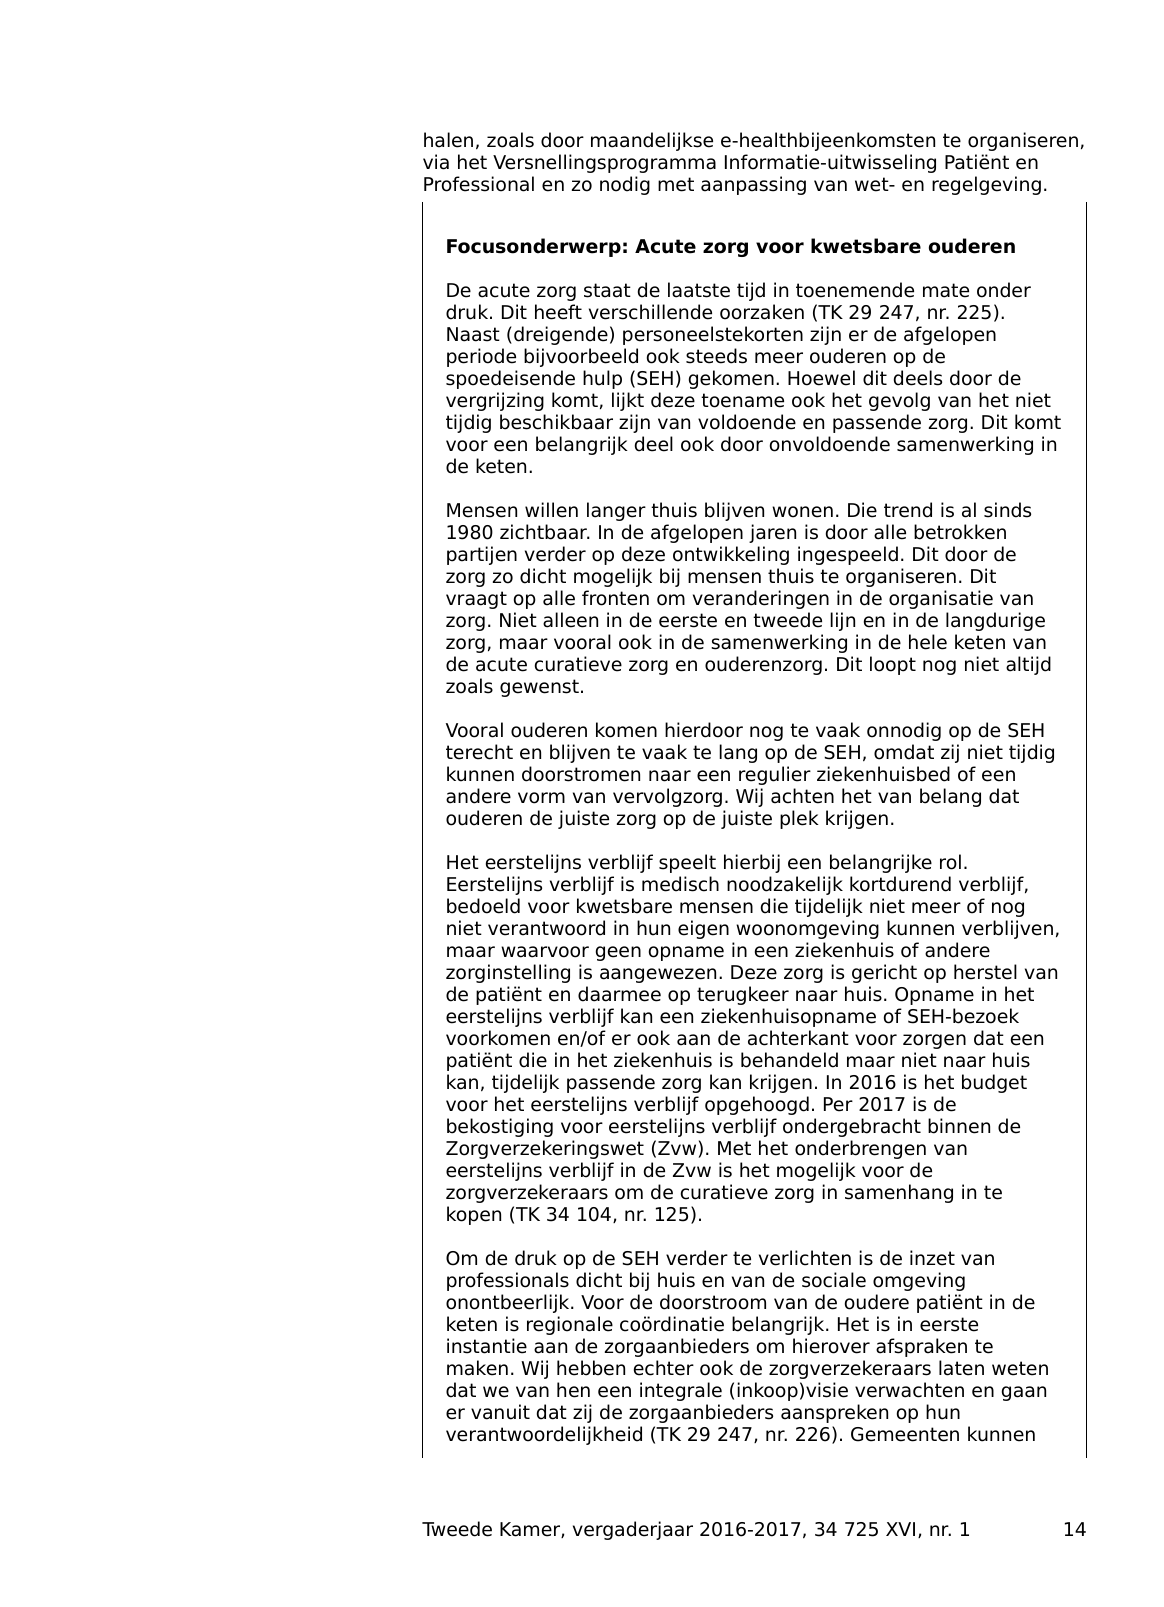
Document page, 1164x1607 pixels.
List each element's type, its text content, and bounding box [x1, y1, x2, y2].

text halen, zoals door maandelijkse e-healthbijeenkomsten te organiseren, via het Versnellingsprogramma Informatie-uitwisseling Patiënt en Professional en zo nodig met aanpassing van wet- en regelgeving. [422, 130, 1087, 196]
table_header Focusonderwerp: Acute zorg voor kwetsbare ouderen De acute zorg staat de laatste tijd in toenemende mate onder druk. Dit heeft verschillende oorzaken (TK 29 247, nr. 225). Naast (dreigende) personeelstekorten zijn er de afgelopen periode bijvoorbeeld ook steeds meer ouderen op de spoedeisende hulp (SEH) gekomen. Hoewel dit deels door de vergrijzing komt, lijkt deze toename ook het gevolg van het niet tijdig beschikbaar zijn van voldoende en passende zorg. Dit komt voor een belangrijk deel ook door onvoldoende samenwerking in de keten. Mensen willen langer thuis blijven wonen. Die trend is al sinds 1980 zichtbaar. In de afgelopen jaren is door alle betrokken partijen verder op deze ontwikkeling ingespeeld. Dit door de zorg zo dicht mogelijk bij mensen thuis te organiseren. Dit vraagt op alle fronten om veranderingen in de organisatie van zorg. Niet alleen in de eerste en tweede lijn en in de langdurige zorg, maar vooral ook in de samenwerking in de hele keten van de acute curatieve zorg en ouderenzorg. Dit loopt nog niet altijd zoals gewenst. Vooral ouderen komen hierdoor nog te vaak onnodig op de SEH terecht en blijven te vaak te lang op de SEH, omdat zij niet tijdig kunnen doorstromen naar een regulier ziekenhuisbed of een andere vorm van vervolgzorg. Wij achten het van belang dat ouderen de juiste zorg op de juiste plek krijgen. Het eerstelijns verblijf speelt hierbij een belangrijke rol. Eerstelijns verblijf is medisch noodzakelijk kortdurend verblijf, bedoeld voor kwetsbare mensen die tijdelijk niet meer of nog niet verantwoord in hun eigen woonomgeving kunnen verblijven, maar waarvoor geen opname in een ziekenhuis of andere zorginstelling is aangewezen. Deze zorg is gericht op herstel van de patiënt en daarmee op terugkeer naar huis. Opname in het eerstelijns verblijf kan een ziekenhuisopname of SEH-bezoek voorkomen en/of er ook aan de achterkant voor zorgen dat een patiënt die in het ziekenhuis is behandeld maar niet naar huis kan, tijdelijk passende zorg kan krijgen. In 2016 is het budget voor het eerstelijns verblijf opgehoogd. Per 2017 is de bekostiging voor eerstelijns verblijf ondergebracht binnen de Zorgverzekeringswet (Zvw). Met het onderbrengen van eerstelijns verblijf in de Zvw is het mogelijk voor de zorgverzekeraars om de curatieve zorg in samenhang in te kopen (TK 34 104, nr. 125). Om de druk op de SEH verder te verlichten is de inzet van professionals dicht bij huis en van de sociale omgeving onontbeerlijk. Voor de doorstroom van de oudere patiënt in de keten is regionale coördinatie belangrijk. Het is in eerste instantie aan de zorgaanbieders om hierover afspraken te maken. Wij hebben echter ook de zorgverzekeraars laten weten dat we van hen een integrale (inkoop)visie verwachten en gaan er vanuit dat zij de zorgaanbieders aanspreken op hun verantwoordelijkheid (TK 29 247, nr. 226). Gemeenten kunnen [423, 202, 1086, 1457]
